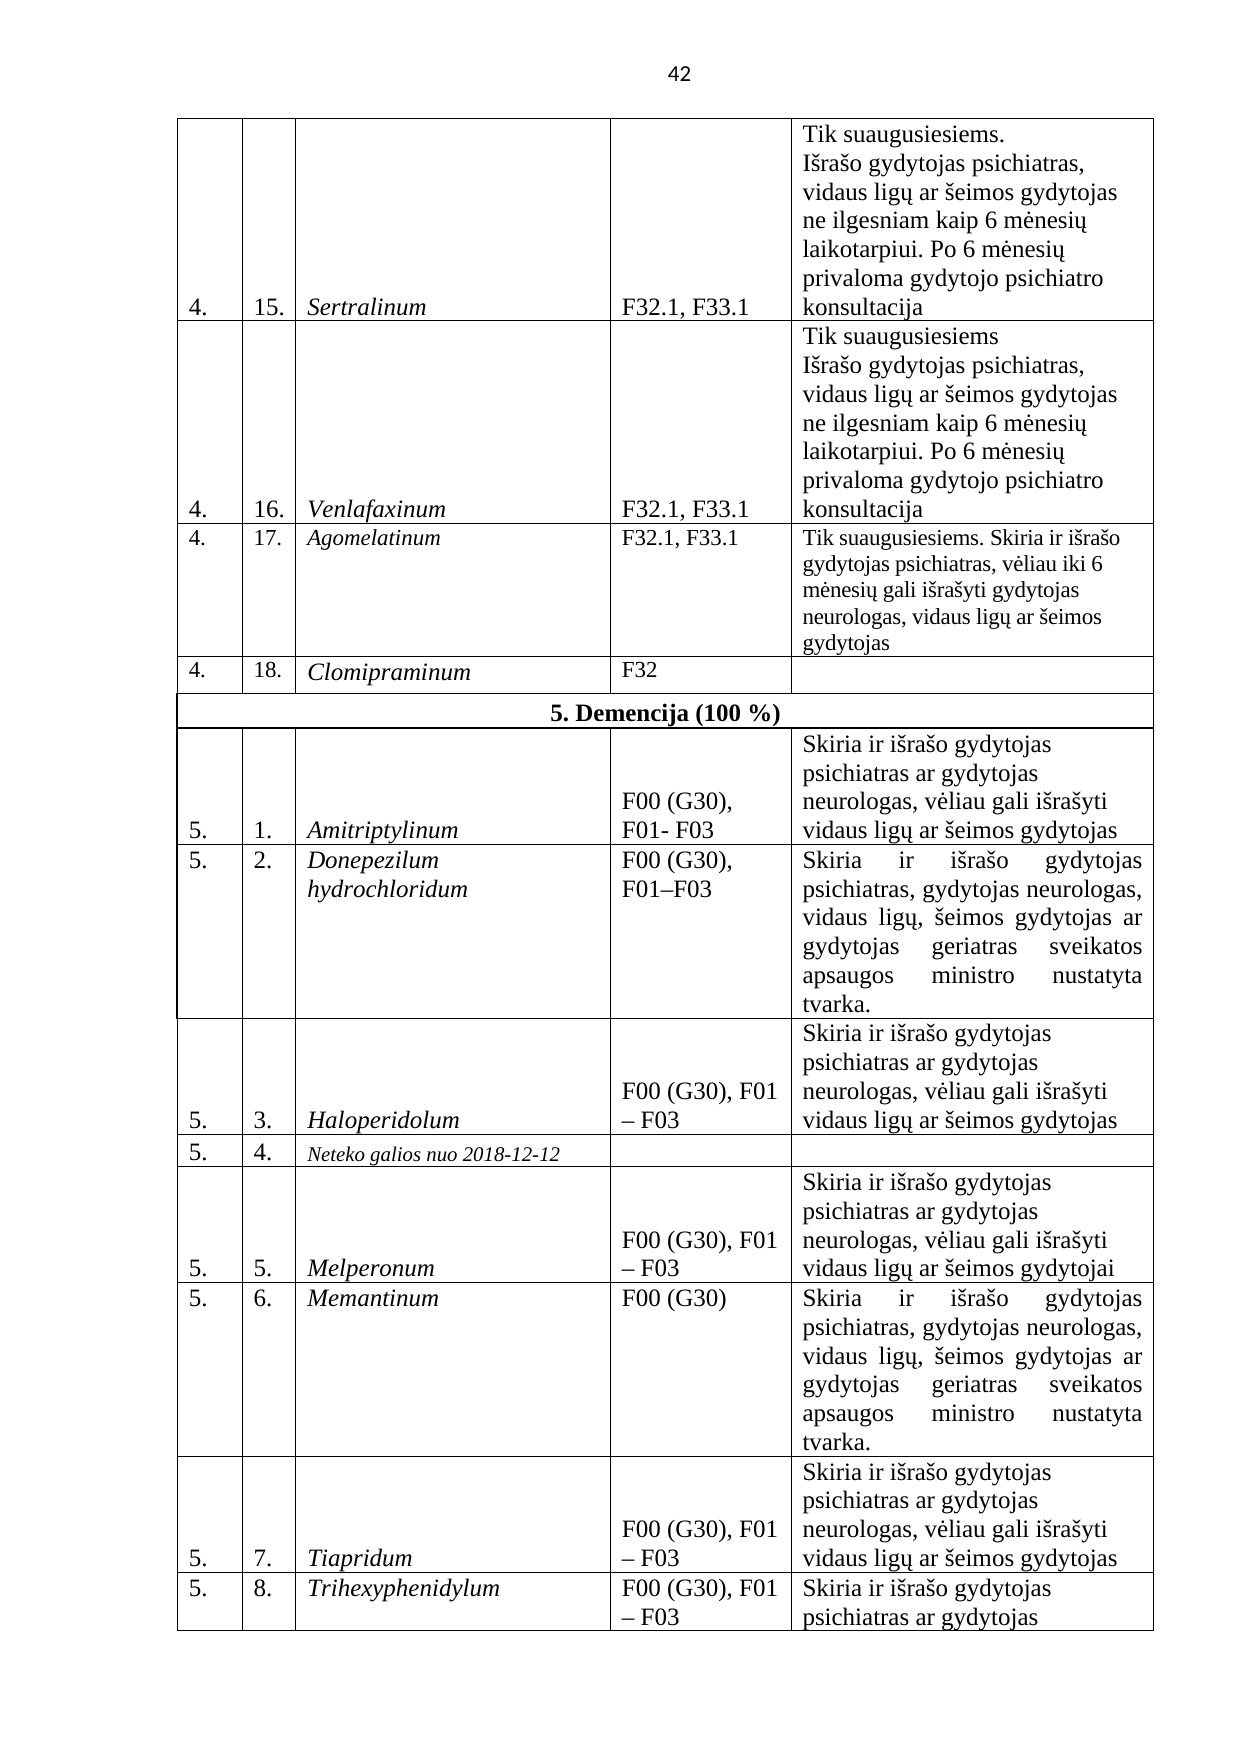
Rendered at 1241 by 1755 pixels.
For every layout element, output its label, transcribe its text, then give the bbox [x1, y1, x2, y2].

table_cell 8. [243, 1573, 295, 1630]
table_cell [792, 657, 1153, 692]
table_cell 5. [178, 1167, 242, 1282]
table_cell 5. [178, 1457, 242, 1572]
table_cell 5. [178, 729, 242, 844]
table_cell F32.1, F33.1 [611, 524, 791, 656]
table_cell Donepezilum hydrochloridum [296, 845, 610, 1017]
table_cell Tik suaugusiesiems. Skiria ir išrašo gydytojas psichiatras, vėliau iki 6 mėnesių gali išrašyti gydytojas neurologas, vidaus ligų ar šeimos gydytojas [792, 524, 1153, 656]
table_cell Skiria ir išrašo gydytojas psichiatras ar gydytojas neurologas, vėliau gali išrašyti vidaus ligų ar šeimos gydytojas [792, 1019, 1153, 1133]
table_cell [611, 1135, 791, 1166]
table_cell 6. [243, 1283, 295, 1456]
table_cell Clomipraminum [296, 657, 610, 692]
table_cell Skiria ir išrašo gydytojas psichiatras, gydytojas neurologas, vidaus ligų, šeimos gydytojas ar gydytojas geriatras sveikatos apsaugos ministro nustatyta tvarka. [792, 1283, 1153, 1456]
table_cell F00 (G30), F01 – F03 [611, 1019, 791, 1133]
table_cell 5. Demencija (100 %) [178, 694, 1153, 727]
table_cell Amitriptylinum [296, 729, 610, 844]
table_cell Neteko galios nuo 2018-12-12 [296, 1135, 610, 1166]
table_cell Skiria ir išrašo gydytojas psichiatras ar gydytojas neurologas, vėliau gali išrašyti vidaus ligų ar šeimos gydytojas [792, 1457, 1153, 1572]
table_cell 4. [243, 1135, 295, 1166]
table_cell Tiapridum [296, 1457, 610, 1572]
table_cell Sertralinum [296, 119, 610, 320]
table_cell Memantinum [296, 1283, 610, 1456]
table_cell Agomelatinum [296, 524, 610, 656]
table_cell 18. [243, 657, 295, 692]
table_cell F32 [611, 657, 791, 692]
table_cell 5. [178, 1573, 242, 1630]
table_cell 5. [178, 1283, 242, 1456]
table_cell 5. [178, 1019, 242, 1133]
table_cell Skiria ir išrašo gydytojas psichiatras ar gydytojas neurologas, vėliau gali išrašyti vidaus ligų ar šeimos gydytojas [792, 729, 1153, 844]
table_cell 7. [243, 1457, 295, 1572]
table_cell [792, 1135, 1153, 1166]
table_cell 5. [178, 845, 242, 1017]
table_cell 2. [243, 845, 295, 1017]
table_cell 17. [243, 524, 295, 656]
table_cell 15. [243, 119, 295, 320]
table_cell 4. [178, 657, 242, 692]
table_cell F32.1, F33.1 [611, 119, 791, 320]
table_cell F00 (G30) [611, 1283, 791, 1456]
table_cell Skiria ir išrašo gydytojas psichiatras, gydytojas neurologas, vidaus ligų, šeimos gydytojas ar gydytojas geriatras sveikatos apsaugos ministro nustatyta tvarka. [792, 845, 1153, 1017]
table_cell 5. [243, 1167, 295, 1282]
table_cell F32.1, F33.1 [611, 321, 791, 523]
table_cell Trihexyphenidylum [296, 1573, 610, 1630]
table_cell F00 (G30), F01 – F03 [611, 1167, 791, 1282]
table_cell Skiria ir išrašo gydytojas psichiatras ar gydytojas [792, 1573, 1153, 1630]
table_cell F00 (G30), F01- F03 [611, 729, 791, 844]
table_cell 5. [178, 1135, 242, 1166]
table_cell Tik suaugusiesiems Išrašo gydytojas psichiatras, vidaus ligų ar šeimos gydytojas ne ilgesniam kaip 6 mėnesių laikotarpiui. Po 6 mėnesių privaloma gydytojo psichiatro konsultacija [792, 321, 1153, 523]
table_cell Melperonum [296, 1167, 610, 1282]
table_cell 4. [178, 119, 242, 320]
table_cell Venlafaxinum [296, 321, 610, 523]
table_cell F00 (G30), F01 – F03 [611, 1457, 791, 1572]
table_cell 3. [243, 1019, 295, 1133]
table_cell Skiria ir išrašo gydytojas psichiatras ar gydytojas neurologas, vėliau gali išrašyti vidaus ligų ar šeimos gydytojai [792, 1167, 1153, 1282]
table_cell 16. [243, 321, 295, 523]
table_cell 1. [243, 729, 295, 844]
table_cell Tik suaugusiesiems. Išrašo gydytojas psichiatras, vidaus ligų ar šeimos gydytojas ne ilgesniam kaip 6 mėnesių laikotarpiui. Po 6 mėnesių privaloma gydytojo psichiatro konsultacija [792, 119, 1153, 320]
table_cell F00 (G30), F01 – F03 [611, 1573, 791, 1630]
table_cell Haloperidolum [296, 1019, 610, 1133]
table_cell 4. [178, 524, 242, 656]
table_cell F00 (G30), F01–F03 [611, 845, 791, 1017]
table_cell 4. [178, 321, 242, 523]
